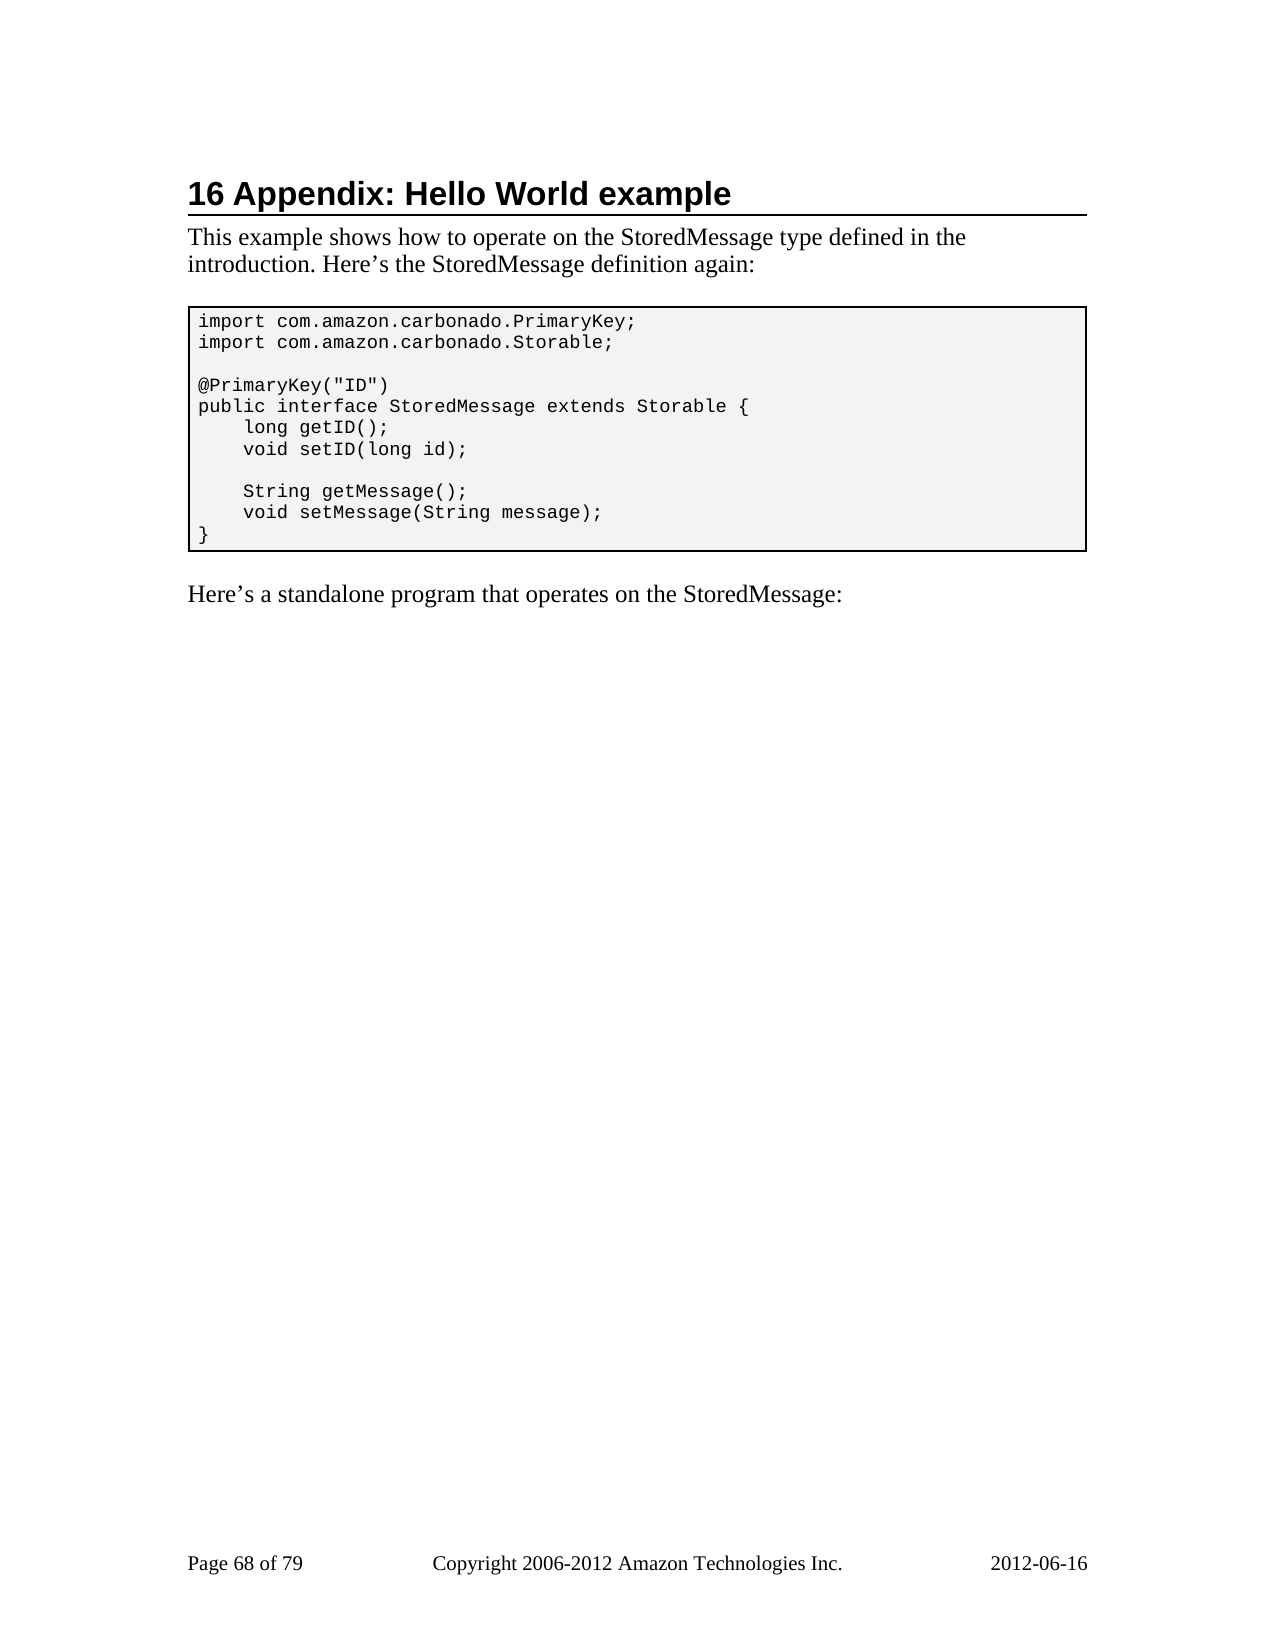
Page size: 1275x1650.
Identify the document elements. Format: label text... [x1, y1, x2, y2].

text void setID(long id); [190, 433, 1085, 454]
subtitle Appendix: Hello World example [187, 175, 1087, 216]
text long getID(); [190, 412, 1085, 433]
text Here’s a standalone program that operates on the StoredMessage: [187, 580, 1087, 607]
text public interface StoredMessage extends Storable { [190, 391, 1085, 412]
text void setMessage(String message); [190, 497, 1085, 518]
text import com.amazon.carbonado.PrimaryKey; [190, 308, 1085, 327]
text @PrimaryKey("ID") [190, 369, 1085, 391]
text } [190, 518, 1085, 550]
text import com.amazon.carbonado.Storable; [190, 327, 1085, 348]
text This example shows how to operate on the StoredMessage type defined in the introduction. Here’s the StoredMessage definition again: [187, 223, 1087, 278]
text String getMessage(); [190, 476, 1085, 497]
